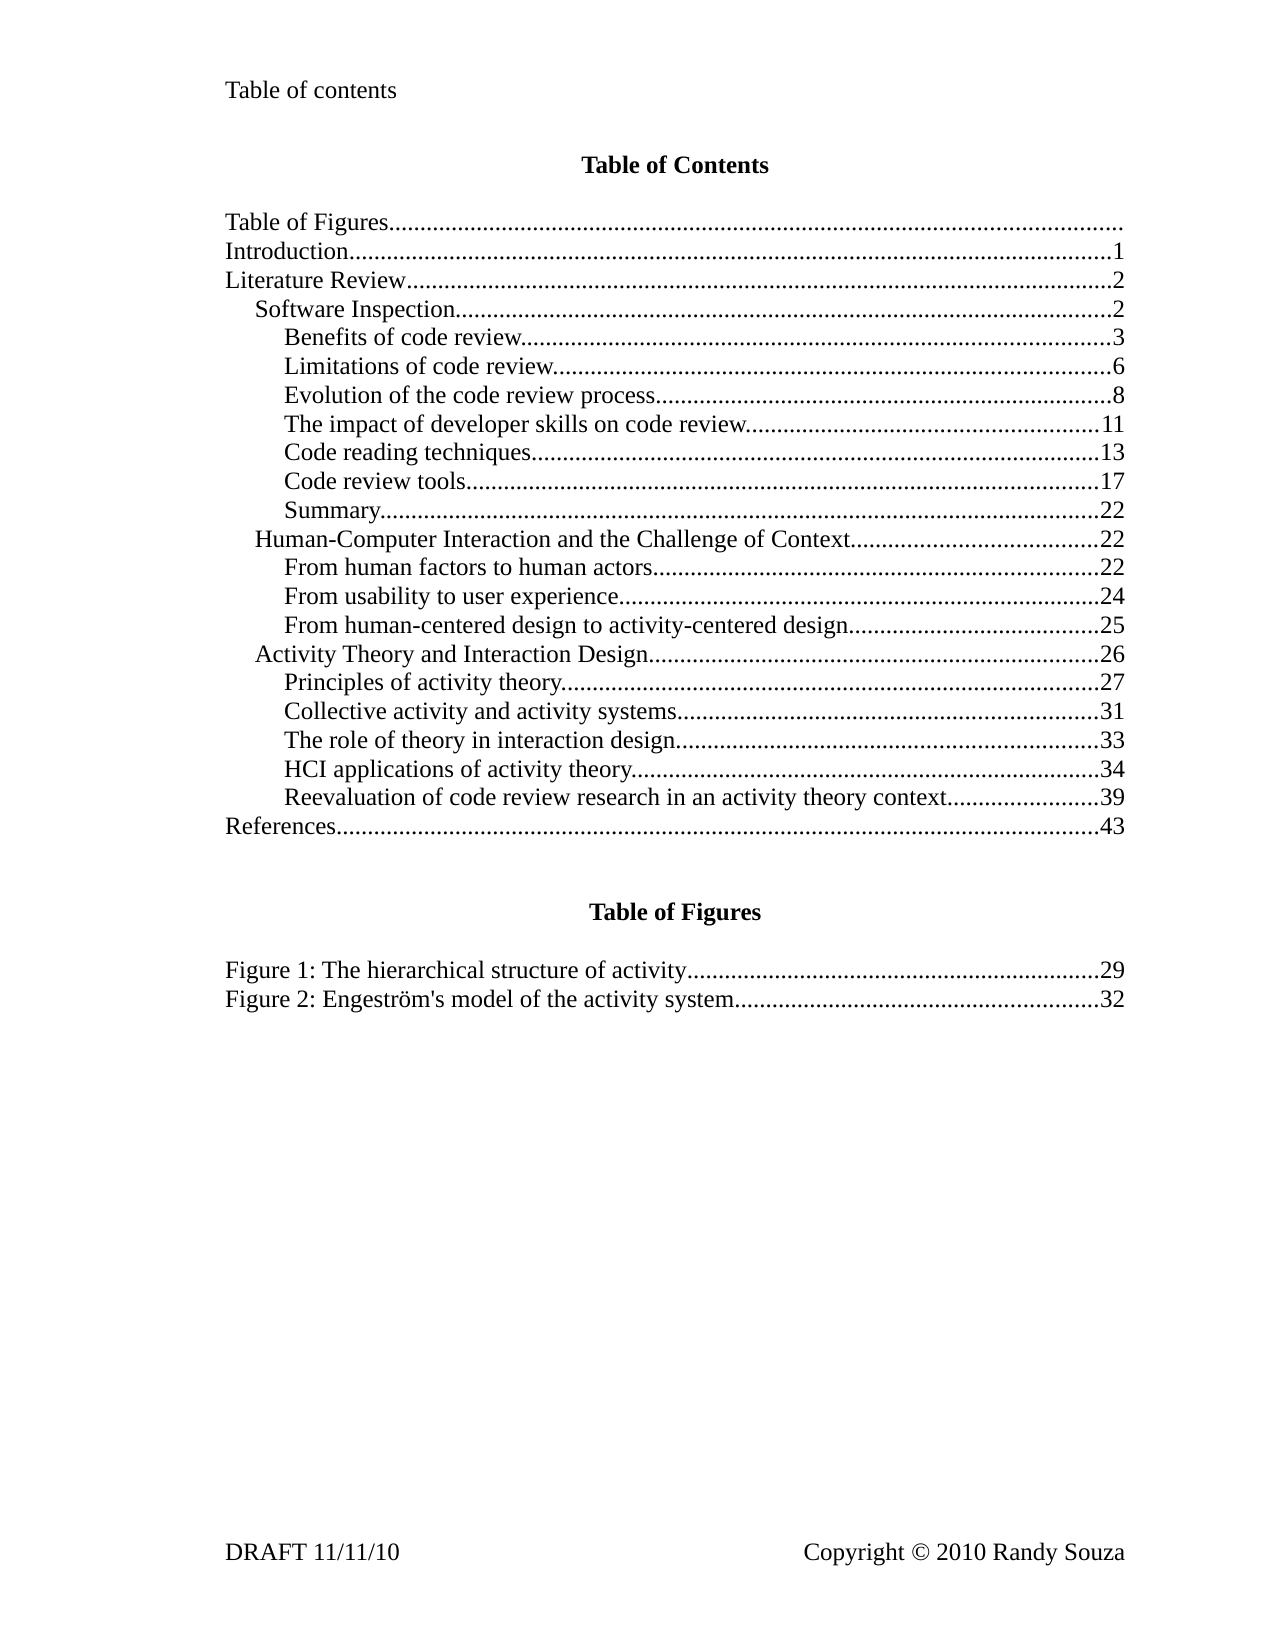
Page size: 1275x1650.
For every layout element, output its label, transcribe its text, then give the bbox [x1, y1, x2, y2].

text Figure 1: The hierarchical structure of activity 29 [225, 955, 1125, 984]
subtitle Table of Figures [225, 897, 1125, 926]
text The impact of developer skills on code review. 11 [284, 409, 1125, 437]
text From usability to user experience. 24 [284, 581, 1125, 610]
text From human factors to human actors. 22 [284, 552, 1125, 581]
text The role of theory in interaction design. 33 [284, 725, 1125, 754]
text Code reading techniques. 13 [284, 437, 1125, 466]
text Principles of activity theory. 27 [284, 667, 1125, 696]
text Collective activity and activity systems. 31 [284, 696, 1125, 725]
text Software Inspection 2 [254, 294, 1125, 322]
text HCI applications of activity theory. 34 [284, 754, 1125, 782]
text Code review tools. 17 [284, 466, 1125, 495]
text Benefits of code review. 3 [284, 322, 1125, 351]
text Evolution of the code review process. 8 [284, 380, 1125, 409]
text Human-Computer Interaction and the Challenge of Context 22 [254, 524, 1125, 552]
text Figure 2: Engeström's model of the activity system 32 [225, 984, 1125, 1012]
text Introduction 1 [225, 236, 1125, 265]
text Limitations of code review. 6 [284, 351, 1125, 380]
text From human-centered design to activity-centered design. 25 [284, 610, 1125, 639]
subtitle Table of Contents [225, 150, 1125, 179]
text References 43 [225, 811, 1125, 840]
text Activity Theory and Interaction Design 26 [254, 639, 1125, 667]
text Summary. 22 [284, 495, 1125, 524]
text Table of Figures [225, 207, 1125, 236]
text Literature Review 2 [225, 265, 1125, 294]
text Reevaluation of code review research in an activity theory context. 39 [284, 782, 1125, 811]
